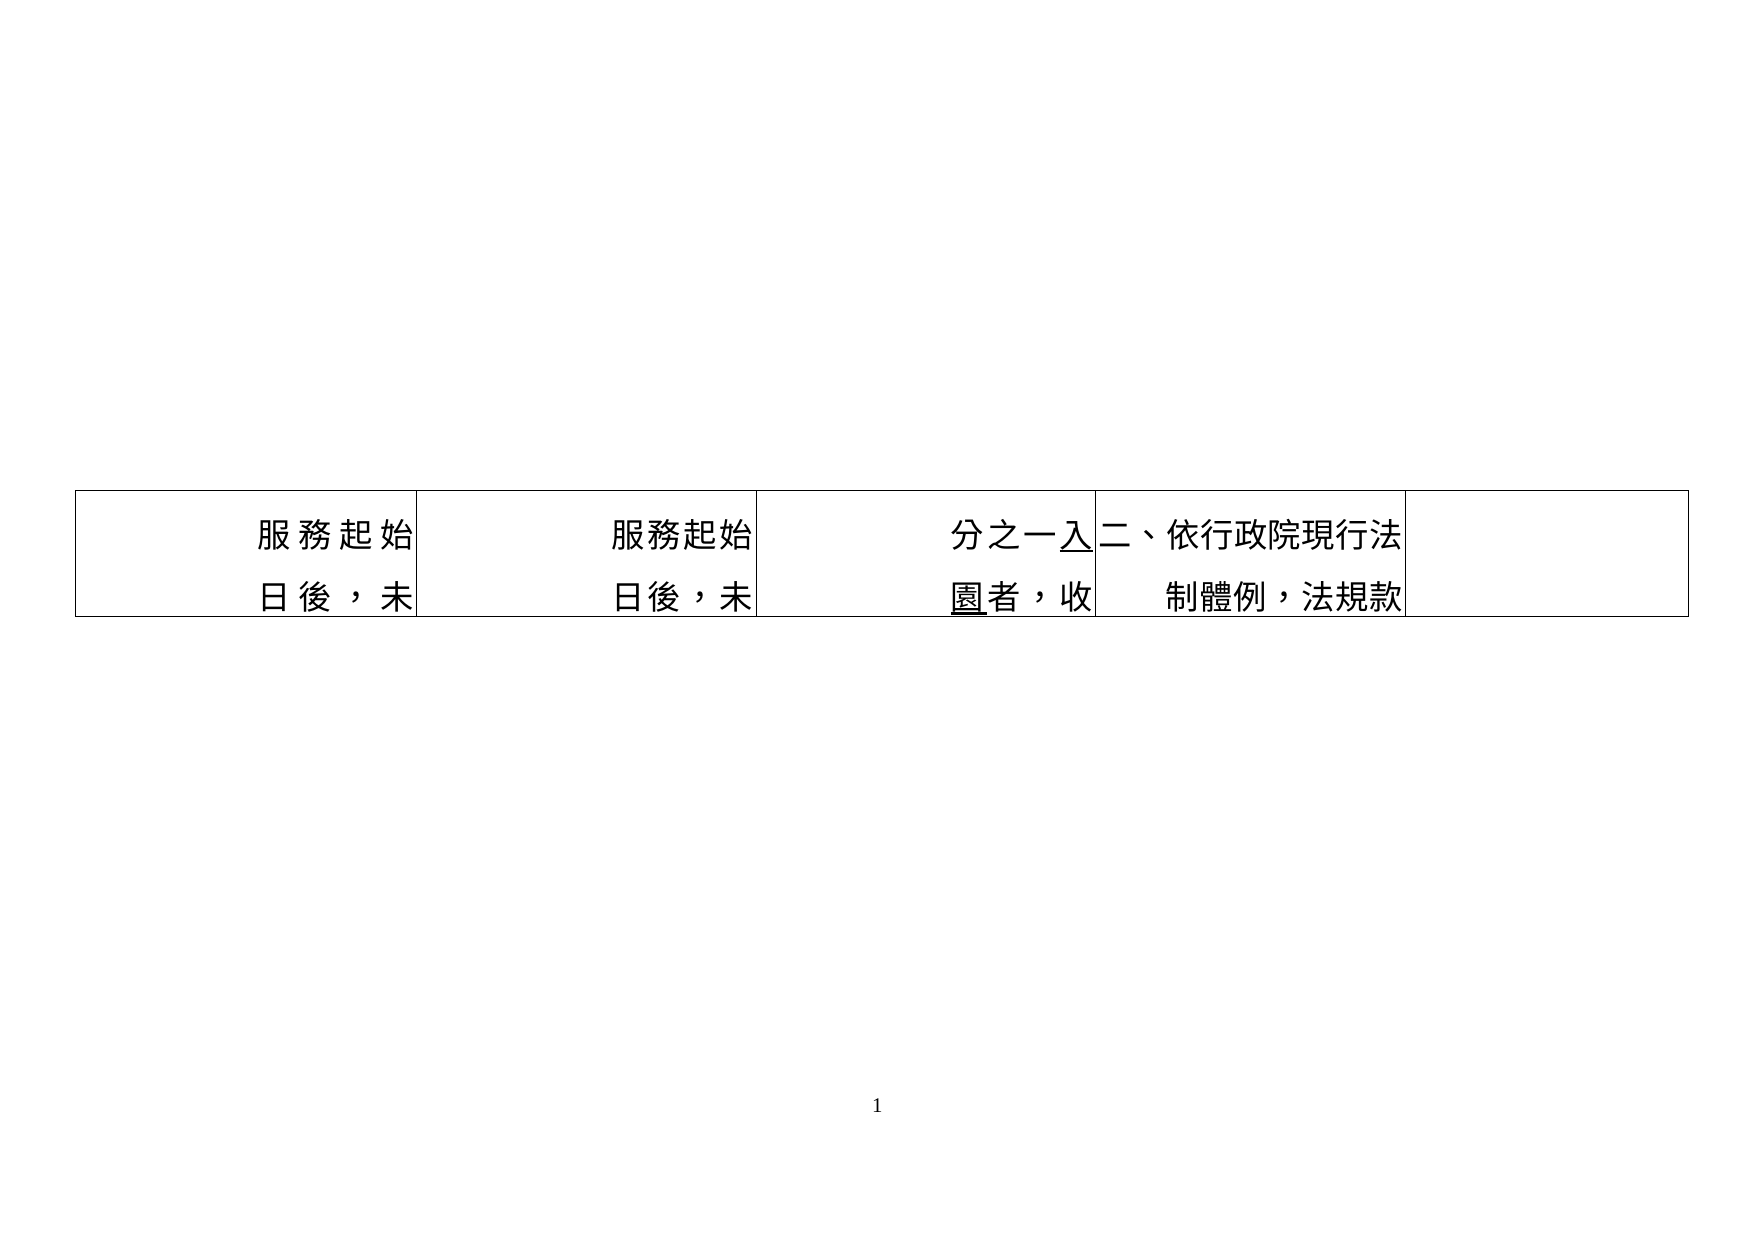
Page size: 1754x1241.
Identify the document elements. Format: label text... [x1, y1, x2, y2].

table_cell 服務起始日後，未 [417, 491, 756, 616]
table_cell 二、依行政院現行法制體例，法規款 [1096, 491, 1405, 616]
table_cell 服務起始日後，未 [76, 491, 416, 616]
table_cell [1406, 491, 1688, 616]
table_cell 分之一入園者，收 [757, 491, 1095, 616]
